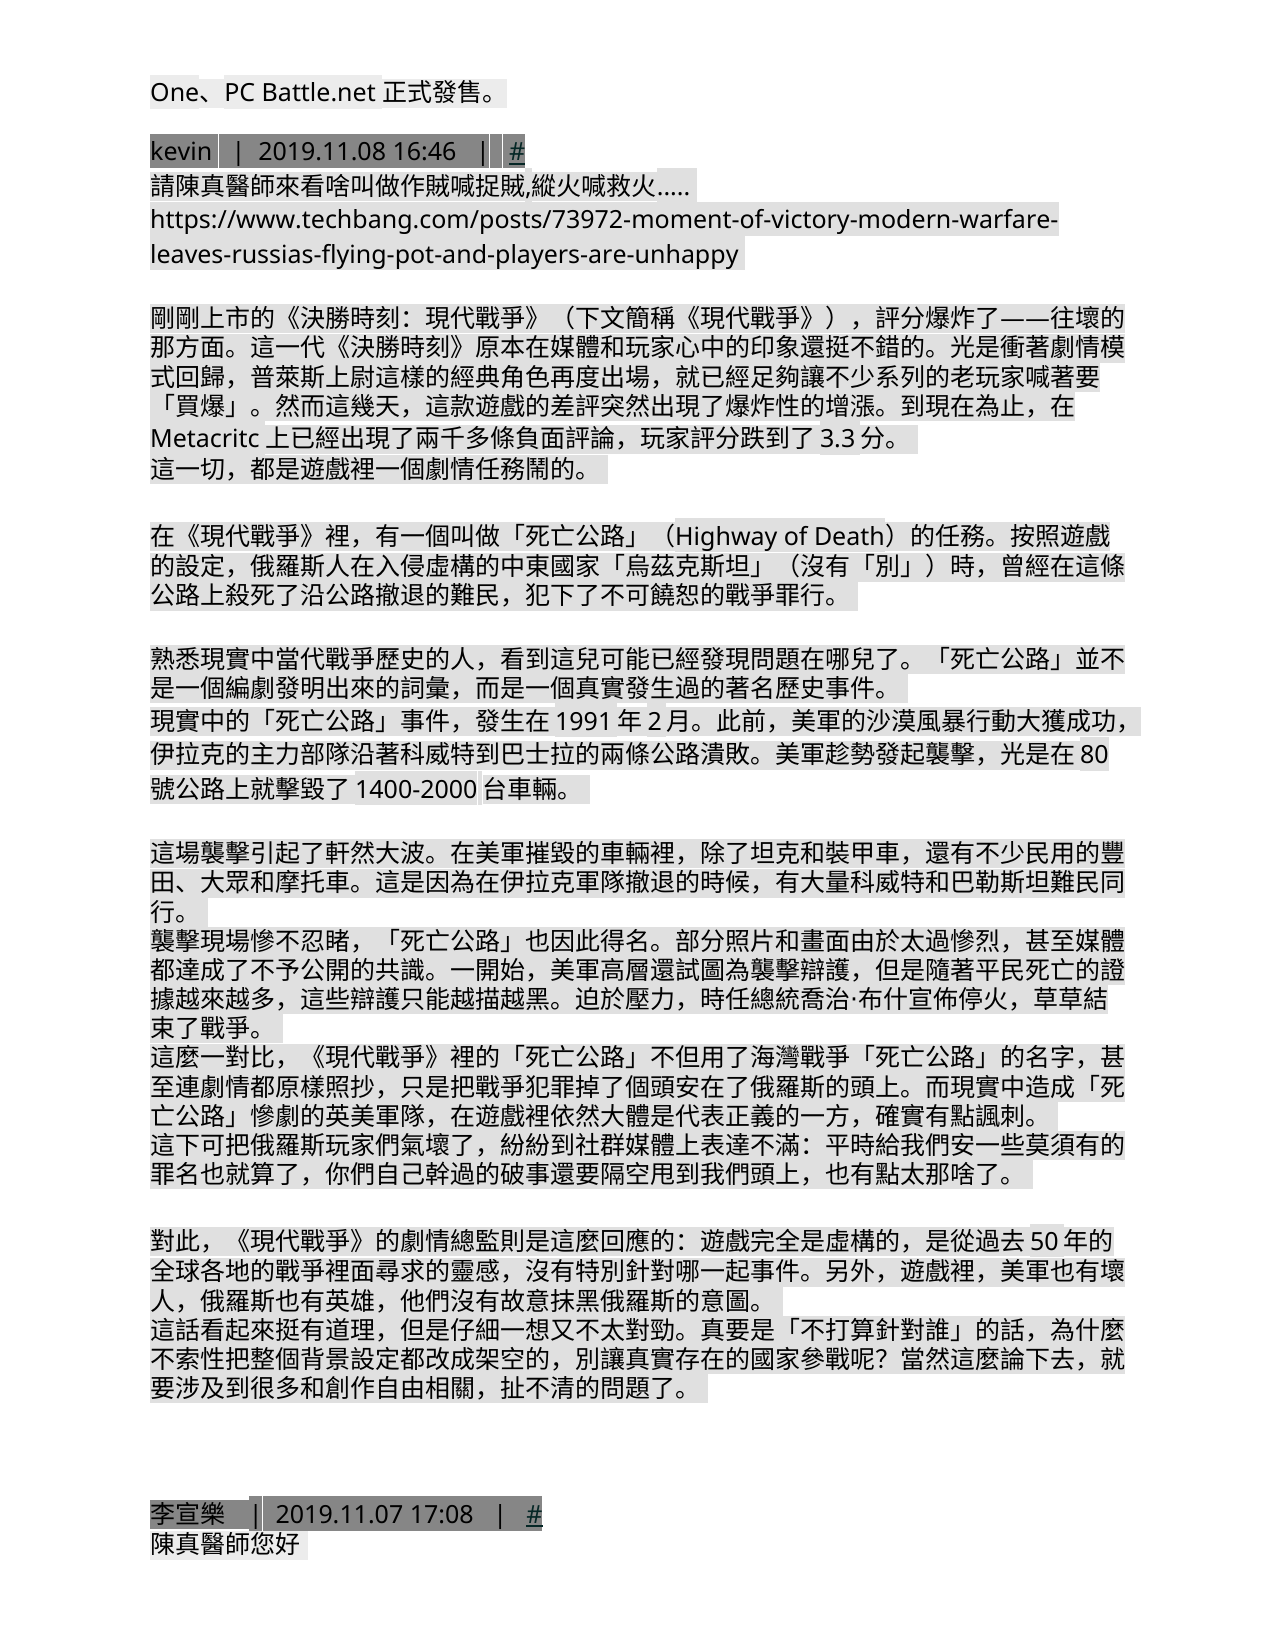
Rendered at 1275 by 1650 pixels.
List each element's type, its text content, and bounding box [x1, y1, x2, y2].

text kevin | 2019.11.08 16:46 | # [150, 134, 1125, 168]
text 李宣樂 | 2019.11.07 17:08 | # [150, 1496, 1125, 1531]
text 陳真醫師您好 [150, 1531, 1125, 1560]
text 請陳真醫師來看啥叫做作賊喊捉賊,縱火喊救火..... https://www.techbang.com/posts/73972-moment-of-victory-modern-warfare-leaves-russias-flying-pot-and-players-are-unhappy 剛剛上市的《決勝時刻：現代戰爭》（下文簡稱《現代戰爭》），評分爆炸了——往壞的那方面。這一代《決勝時刻》原本在媒體和玩家心中的印象還挺不錯的。光是衝著劇情模式回歸，普萊斯上尉這樣的經典角色再度出場，就已經足夠讓不少系列的老玩家喊著要「買爆」。然而這幾天，這款遊戲的差評突然出現了爆炸性的增漲。到現在為止，在Metacritc上已經出現了兩千多條負面評論，玩家評分跌到了3.3分。 這一切，都是遊戲裡一個劇情任務鬧的。 在《現代戰爭》裡，有一個叫做「死亡公路」（Highway of Death）的任務。按照遊戲的設定，俄羅斯人在入侵虛構的中東國家「烏茲克斯坦」（沒有「別」）時，曾經在這條公路上殺死了沿公路撤退的難民，犯下了不可饒恕的戰爭罪行。 熟悉現實中當代戰爭歷史的人，看到這兒可能已經發現問題在哪兒了。「死亡公路」並不是一個編劇發明出來的詞彙，而是一個真實發生過的著名歷史事件。 現實中的「死亡公路」事件，發生在1991年2月。此前，美軍的沙漠風暴行動大獲成功，伊拉克的主力部隊沿著科威特到巴士拉的兩條公路潰敗。美軍趁勢發起襲擊，光是在80號公路上就擊毀了1400-2000台車輛。 這場襲擊引起了軒然大波。在美軍摧毀的車輛裡，除了坦克和裝甲車，還有不少民用的豐田、大眾和摩托車。這是因為在伊拉克軍隊撤退的時候，有大量科威特和巴勒斯坦難民同行。 襲擊現場慘不忍睹，「死亡公路」也因此得名。部分照片和畫面由於太過慘烈，甚至媒體都達成了不予公開的共識。一開始，美軍高層還試圖為襲擊辯護，但是隨著平民死亡的證據越來越多，這些辯護只能越描越黑。迫於壓力，時任總統喬治‧布什宣佈停火，草草結束了戰爭。 這麼一對比，《現代戰爭》裡的「死亡公路」不但用了海灣戰爭「死亡公路」的名字，甚至連劇情都原樣照抄，只是把戰爭犯罪掉了個頭安在了俄羅斯的頭上。而現實中造成「死亡公路」慘劇的英美軍隊，在遊戲裡依然大體是代表正義的一方，確實有點諷刺。 這下可把俄羅斯玩家們氣壞了，紛紛到社群媒體上表達不滿：平時給我們安一些莫須有的罪名也就算了，你們自己幹過的破事還要隔空甩到我們頭上，也有點太那啥了。 對此，《現代戰爭》的劇情總監則是這麼回應的：遊戲完全是虛構的，是從過去50年的全球各地的戰爭裡面尋求的靈感，沒有特別針對哪一起事件。另外，遊戲裡，美軍也有壞人，俄羅斯也有英雄，他們沒有故意抹黑俄羅斯的意圖。 這話看起來挺有道理，但是仔細一想又不太對勁。真要是「不打算針對誰」的話，為什麼不索性把整個背景設定都改成架空的，別讓真實存在的國家參戰呢？當然這麼論下去，就要涉及到很多和創作自由相關，扯不清的問題了。 [150, 168, 1125, 1471]
text One、PC Battle.net 正式發售。 [150, 75, 1125, 109]
